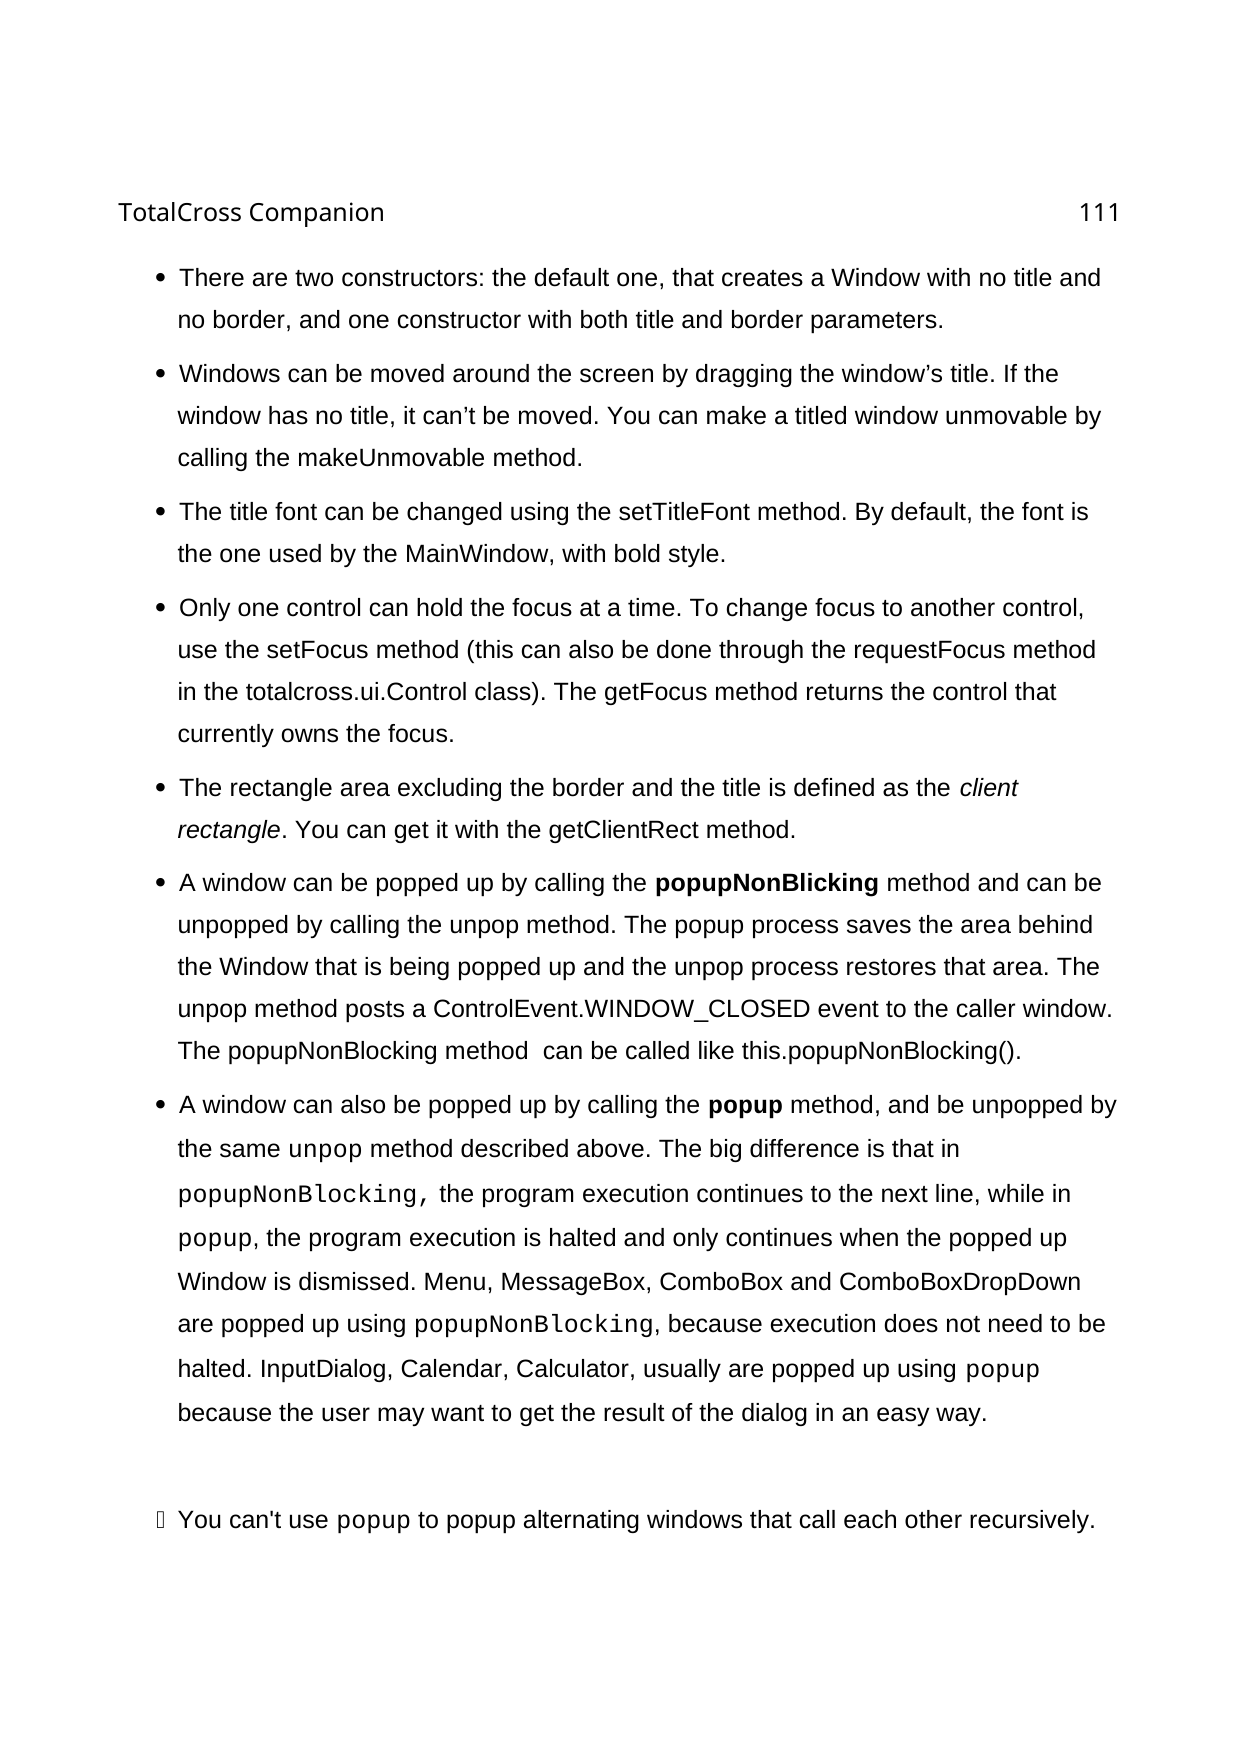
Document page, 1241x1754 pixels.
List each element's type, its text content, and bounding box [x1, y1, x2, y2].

list There are two constructors: the default one, that creates a Window with no title and no border, and one constructor with both title and border parameters. [156, 264, 1122, 334]
list The title font can be changed using the setTitleFont method. By default, the font is the one used by the MainWindow, with bold style. [156, 498, 1122, 568]
list You can't use popup to popup alternating windows that call each other recursively. [156, 1506, 1122, 1536]
list Only one control can hold the focus at a time. To change focus to another control, use the setFocus method (this can also be done through the requestFocus method in the totalcross.ui.Control class). The getFocus method returns the control that currently owns the focus. [156, 594, 1122, 748]
list A window can also be popped up by calling the popup method, and be unpopped by the same unpop method described above. The big difference is that in popupNonBlocking, the program execution continues to the next line, while in popup, the program execution is halted and only continues when the popped up Window is dismissed. Menu, MessageBox, ComboBox and ComboBoxDropDown are popped up using popupNonBlocking, because execution does not need to be halted. InputDialog, Calendar, Calculator, usually are popped up using popup because the user may want to get the result of the dialog in an easy way. [156, 1091, 1122, 1426]
list The rectangle area excluding the border and the title is defined as the client rectangle. You can get it with the getClientRect method. [156, 773, 1122, 843]
list A window can be popped up by calling the popupNonBlicking method and can be unpopped by calling the unpop method. The popup process saves the area behind the Window that is being popped up and the unpop process restores that area. The unpop method posts a ControlEvent.WINDOW_CLOSED event to the caller window. The popupNonBlocking method can be called like this.popupNonBlocking(). [156, 869, 1122, 1065]
list Windows can be moved around the screen by dragging the window’s title. If the window has no title, it can’t be moved. You can make a titled window unmovable by calling the makeUnmovable method. [156, 360, 1122, 472]
